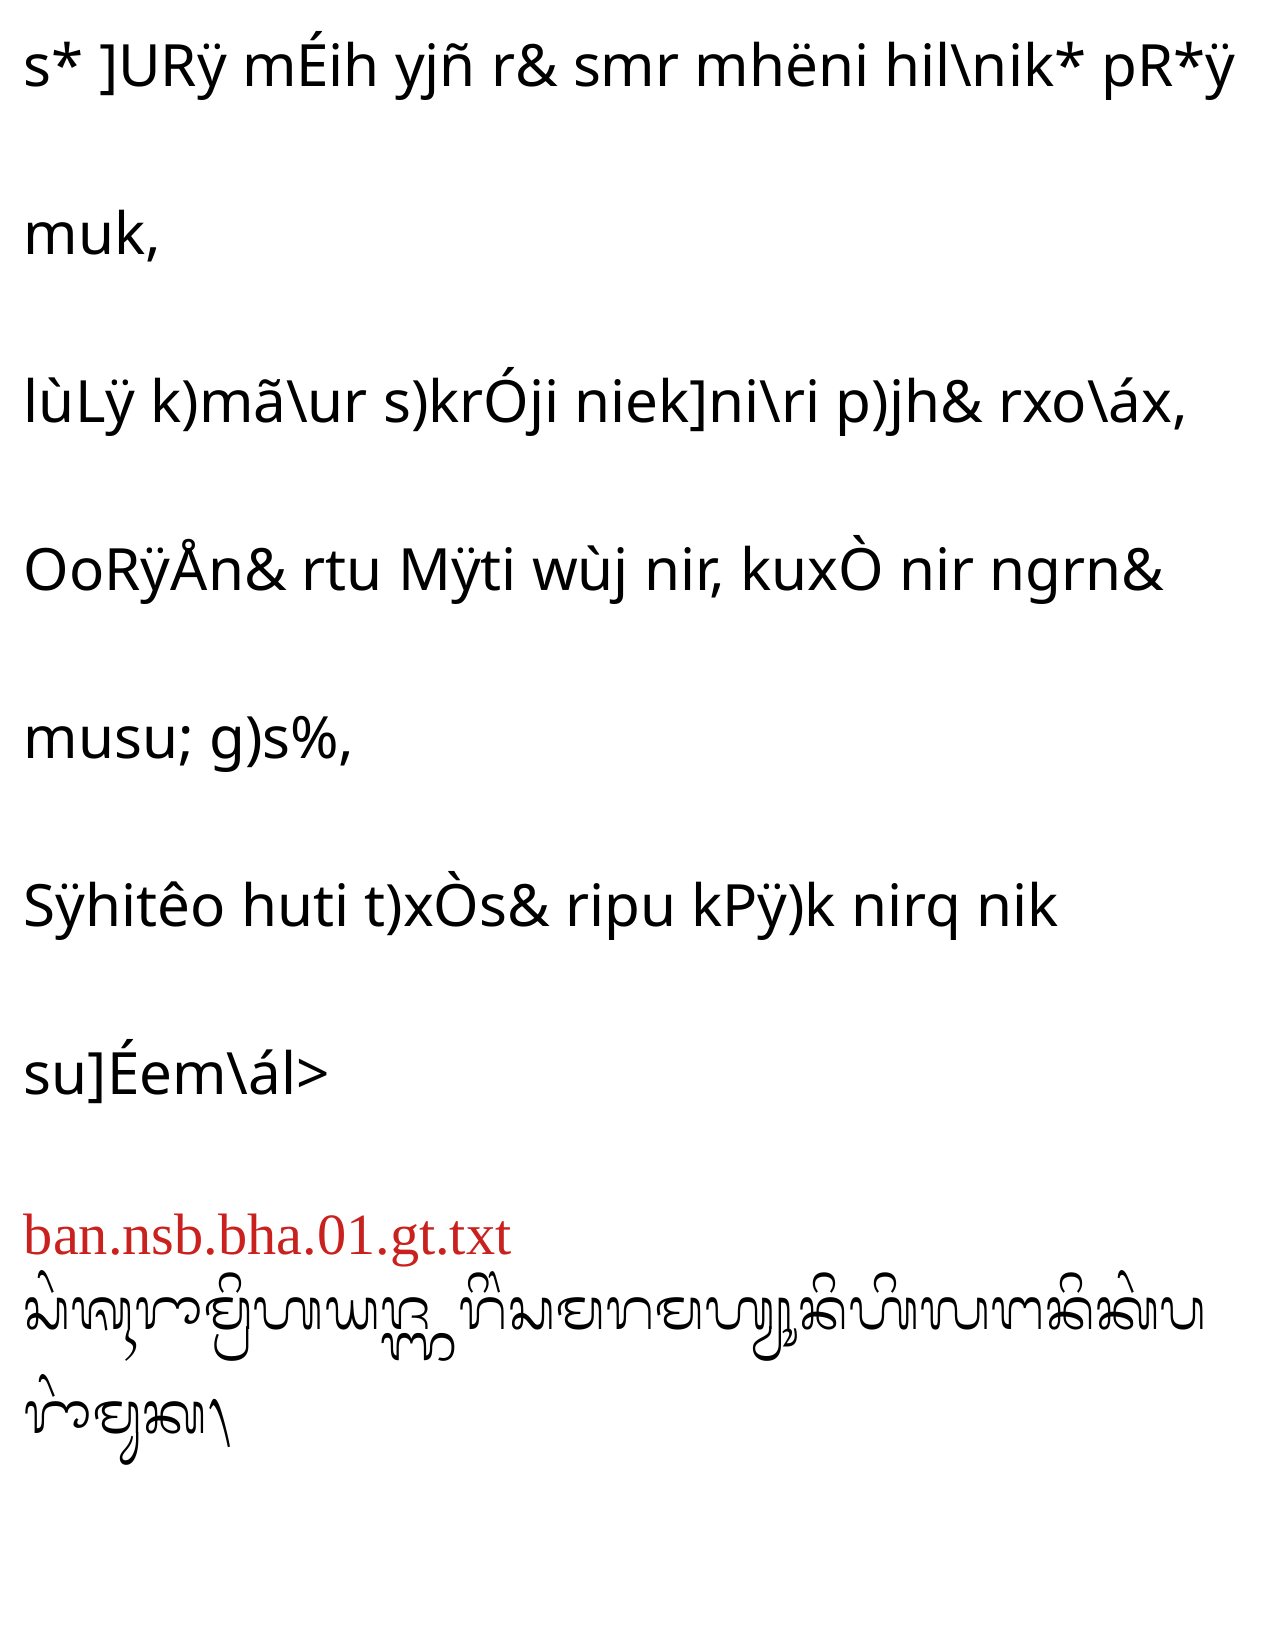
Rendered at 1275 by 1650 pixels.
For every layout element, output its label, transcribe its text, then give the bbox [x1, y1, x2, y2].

text ᬲᬂᬰᬹᬭᬵᬫ᭄ᬭᬶᬳᬬᬚ᭄ᬜᬭᬶᬂᬲᬫᬭᬫᬳ᭄ᬬᬸᬦᬶᬳᬶᬮᬗᬦᬶᬓᬂᬧᬭᬵᬂᬫᬸᬓ᭞ [24, 1267, 1251, 1476]
text Sÿhitêo huti t)xÒs& ripu kPÿ)k nirq nik su]Éem\ál> [24, 864, 1251, 1111]
text ban.nsb.bha.01.gt.txt [24, 1200, 1251, 1267]
text lùLÿ k)mã\ur s)krÓji niek]ni\ri p)jh& rxo\áx, OoRÿÅn& rtu Mÿti wùj nir, kuxÒ nir ngrn& musu; g)s%, [24, 360, 1251, 775]
text s* ]URÿ mÉih yjñ r& smr mhëni hil\nik* pR*ÿ muk, [24, 24, 1251, 271]
